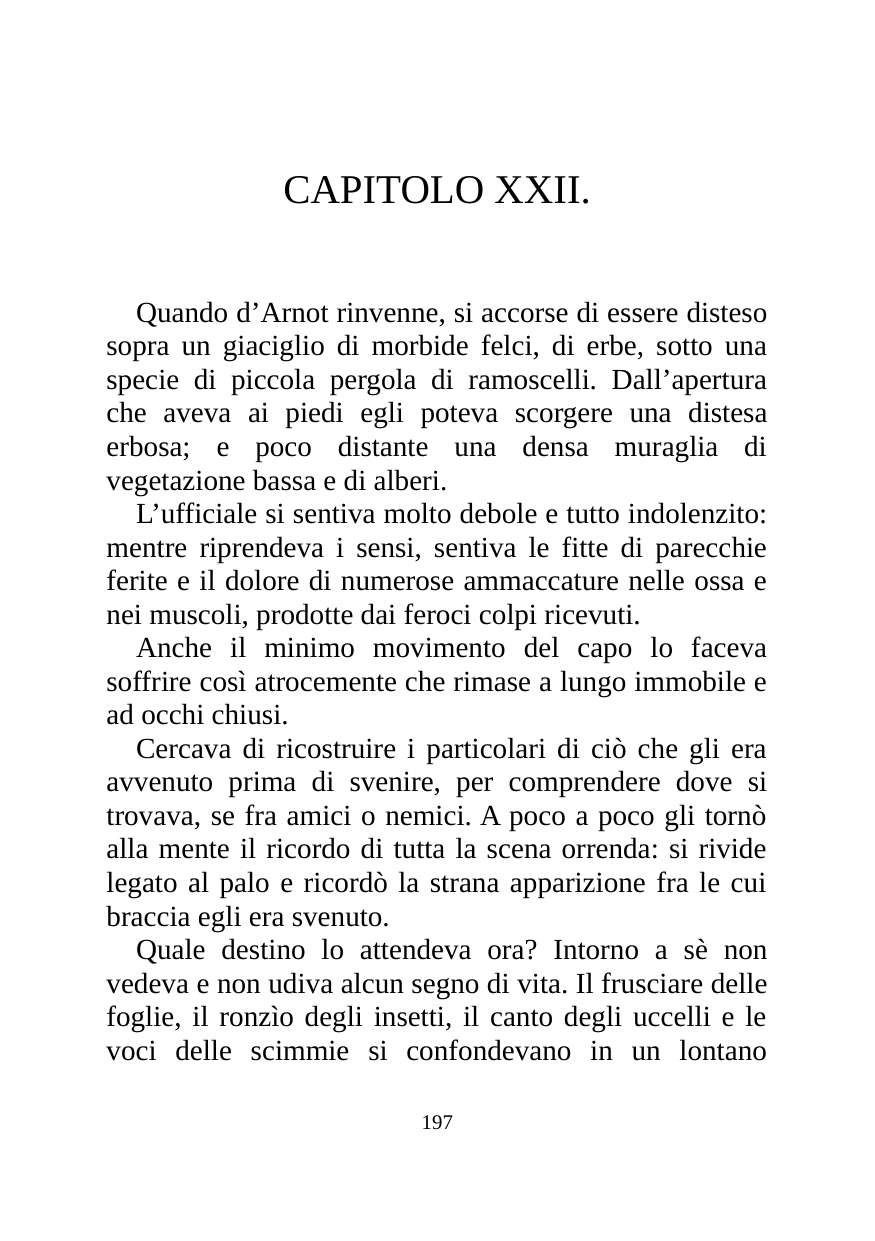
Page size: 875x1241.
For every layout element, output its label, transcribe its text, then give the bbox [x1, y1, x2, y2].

text Anche il minimo movimento del capo lo faceva soffrire così atrocemente che rimase a lungo immobile e ad occhi chiusi. [106, 630, 768, 731]
subtitle CAPITOLO XXII. [106, 165, 768, 212]
text L’ufficiale si sentiva molto debole e tutto indolenzito: mentre riprendeva i sensi, sentiva le fitte di parecchie ferite e il dolore di numerose ammaccature nelle ossa e nei muscoli, prodotte dai feroci colpi ricevuti. [106, 496, 768, 630]
text Quale destino lo attendeva ora? Intorno a sè non vedeva e non udiva alcun segno di vita. Il frusciare delle foglie, il ronzìo degli insetti, il canto degli uccelli e le voci delle scimmie si confondevano in un lontano [106, 932, 768, 1066]
text Cercava di ricostruire i particolari di ciò che gli era avvenuto prima di svenire, per comprendere dove si trovava, se fra amici o nemici. A poco a poco gli tornò alla mente il ricordo di tutta la scena orrenda: si rivide legato al palo e ricordò la strana apparizione fra le cui braccia egli era svenuto. [106, 731, 768, 932]
text Quando d’Arnot rinvenne, si accorse di essere disteso sopra un giaciglio di morbide felci, di erbe, sotto una specie di piccola pergola di ramoscelli. Dall’apertura che aveva ai piedi egli poteva scorgere una distesa erbosa; e poco distante una densa muraglia di vegetazione bassa e di alberi. [106, 295, 768, 496]
